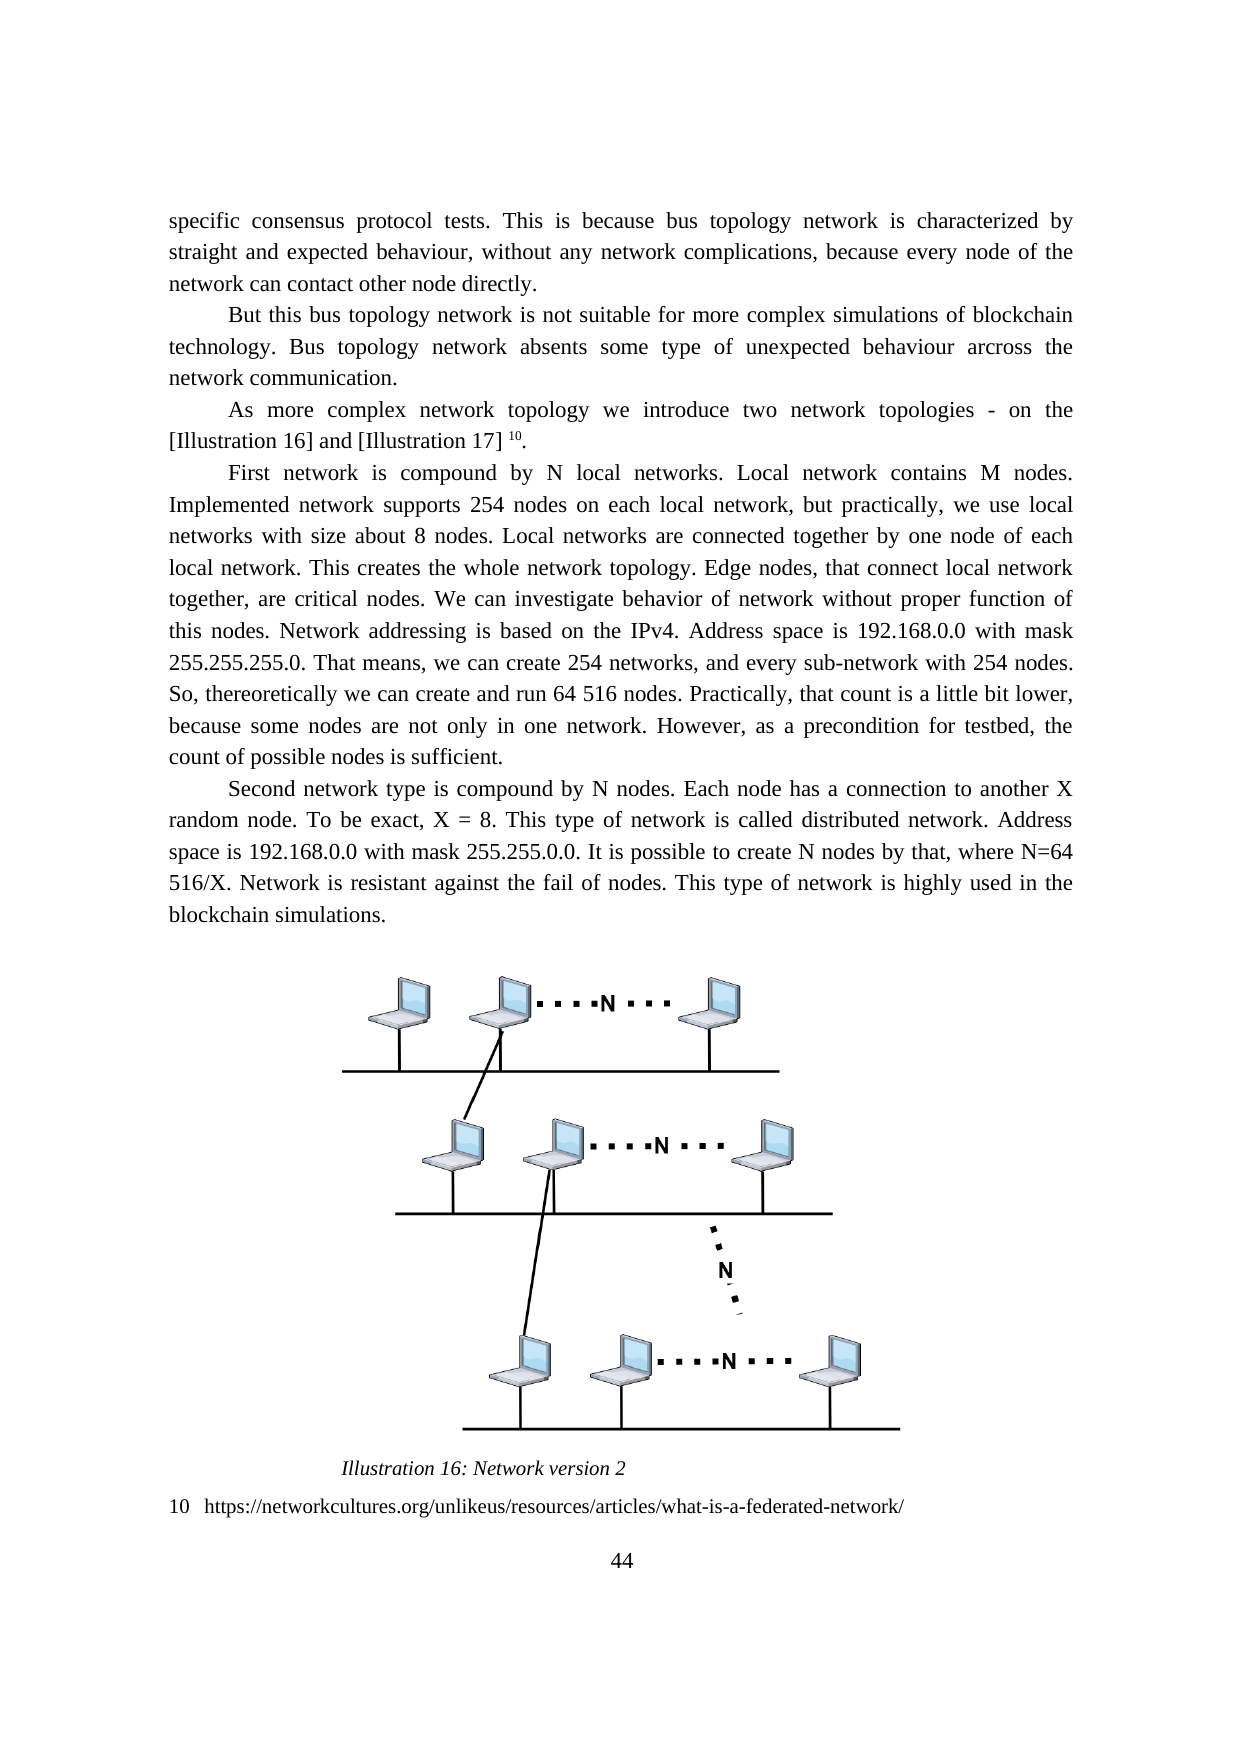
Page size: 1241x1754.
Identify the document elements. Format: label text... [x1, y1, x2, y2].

text specific consensus protocol tests. This is because bus topology network is characterized by straight and expected behaviour, without any network complications, because every node of the network can contact other node directly. [169, 207, 1075, 296]
text But this bus topology network is not suitable for more complex simulations of blockchain technology. Bus topology network absents some type of unexpected behaviour arcross the network communication. [169, 301, 1075, 391]
text Illustration 16: Network version 2 [341, 1432, 903, 1480]
text First network is compound by N local networks. Local network contains M nodes. Implemented network supports 254 nodes on each local network, but practically, we use local networks with size about 8 nodes. Local networks are connected together by one node of each local network. This creates the whole network topology. Edge nodes, that connect local network together, are critical nodes. We can investigate behavior of network without proper function of this nodes. Network addressing is based on the IPv4. Address space is 192.168.0.0 with mask 255.255.255.0. That means, we can create 254 networks, and every sub-network with 254 nodes. So, thereoretically we can create and run 64 516 nodes. Practically, that count is a little bit lower, because some nodes are not only in one network. However, as a precondition for testbed, the count of possible nodes is sufficient. [169, 459, 1075, 769]
text As more complex network topology we introduce two network topologies - on the [Illustration 16] and [Illustration 17] . [169, 396, 1075, 454]
picture [341, 976, 903, 1432]
text Second network type is compound by N nodes. Each node has a connection to another X random node. To be exact, X = 8. This type of network is called distributed network. Address space is 192.168.0.0 with mask 255.255.0.0. It is possible to create N nodes by that, where N=64 516/X. Network is resistant against the fail of nodes. This type of network is highly used in the blockchain simulations. [169, 775, 1075, 927]
text https://networkcultures.org/unlikeus/resources/articles/what-is-a-federated-network/ [169, 1494, 1075, 1518]
